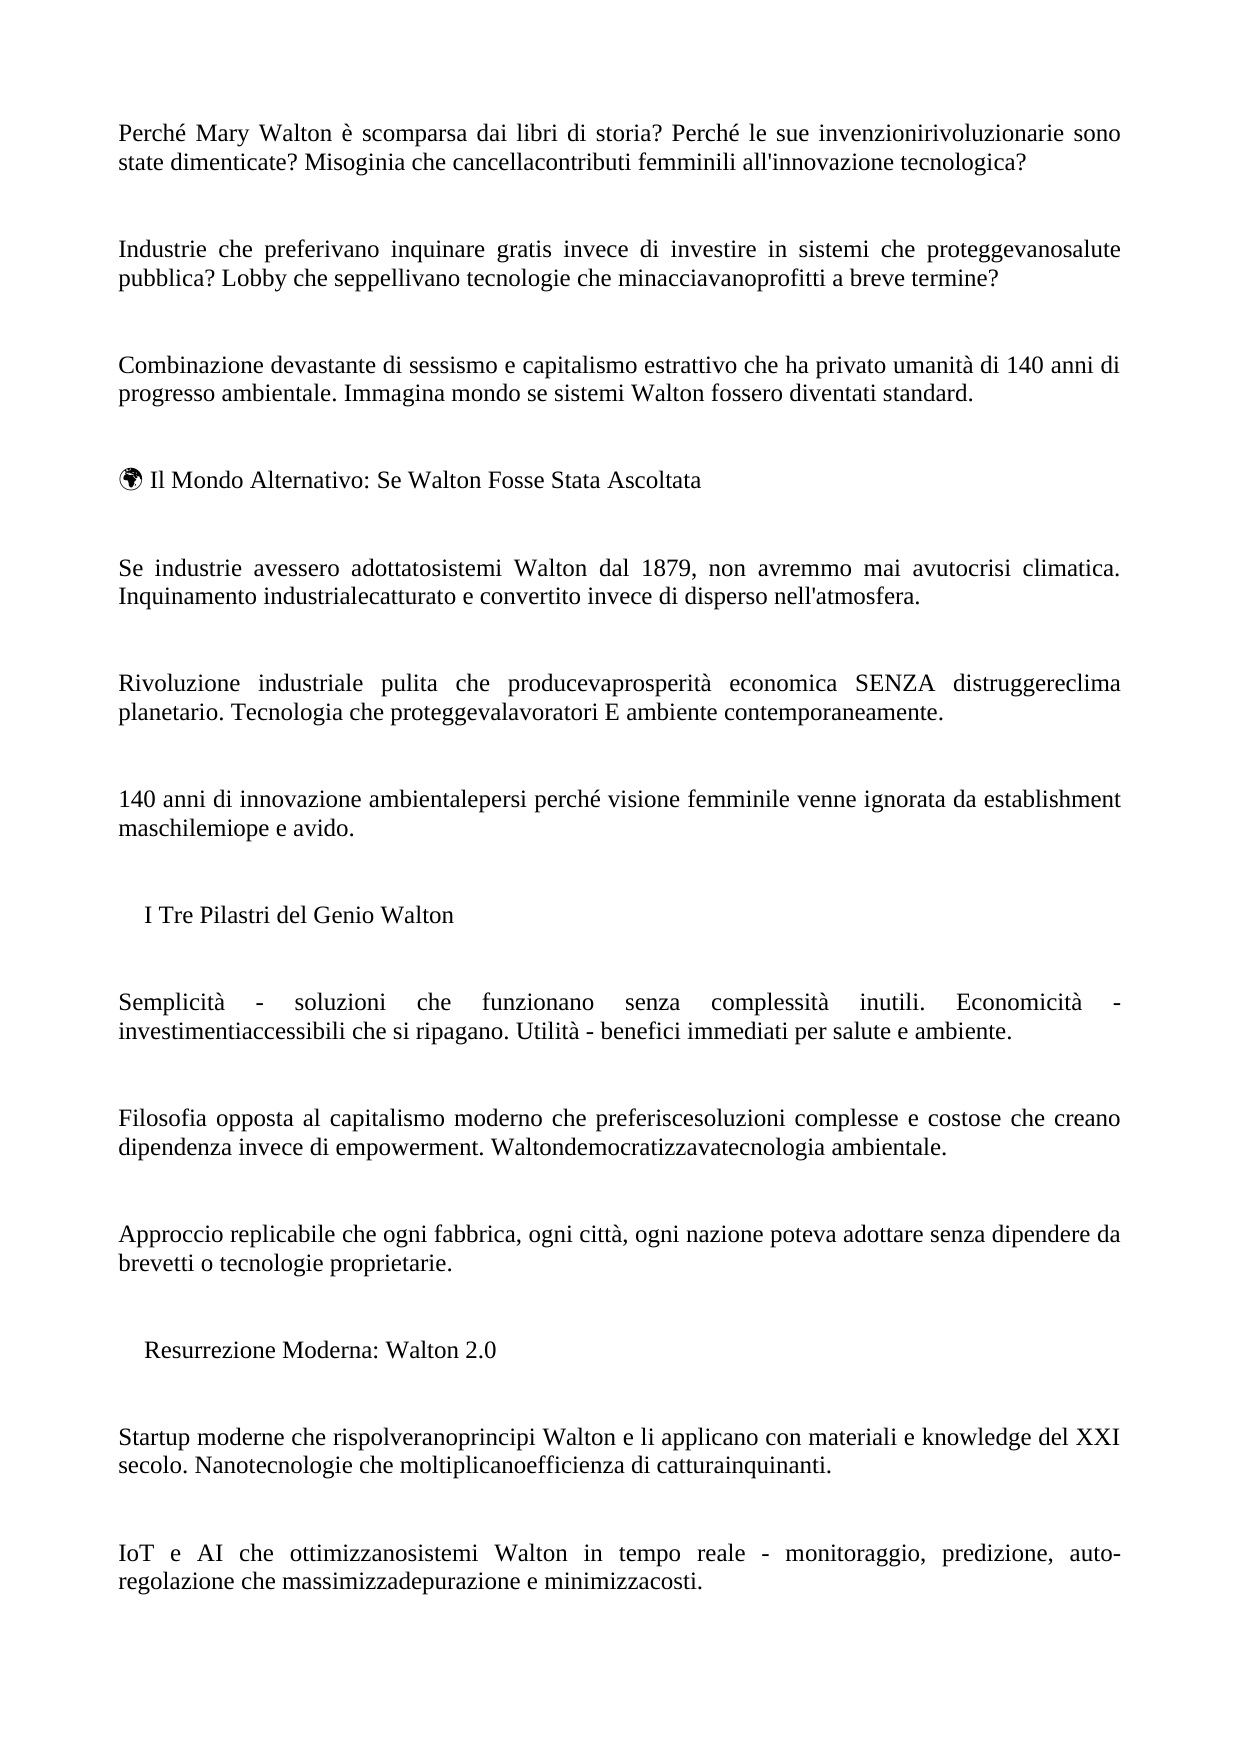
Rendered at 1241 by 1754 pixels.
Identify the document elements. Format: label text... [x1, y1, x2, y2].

text Perché Mary Walton è scomparsa dai libri di storia? Perché le sue invenzionirivoluzionarie sono state dimenticate? Misoginia che cancellacontributi femminili all'innovazione tecnologica? [118, 118, 1122, 176]
text Industrie che preferivano inquinare gratis invece di investire in sistemi che proteggevanosalute pubblica? Lobby che seppellivano tecnologie che minacciavanoprofitti a breve termine? [118, 234, 1122, 291]
subtitle 💡 I Tre Pilastri del Genio Walton [118, 900, 1122, 929]
text Startup moderne che rispolveranoprincipi Walton e li applicano con materiali e knowledge del XXI secolo. Nanotecnologie che moltiplicanoefficienza di catturainquinanti. [118, 1422, 1122, 1479]
text Combinazione devastante di sessismo e capitalismo estrattivo che ha privato umanità di 140 anni di progresso ambientale. Immagina mondo se sistemi Walton fossero diventati standard. [118, 350, 1122, 407]
text Approccio replicabile che ogni fabbrica, ogni città, ogni nazione poteva adottare senza dipendere da brevetti o tecnologie proprietarie. [118, 1219, 1122, 1276]
text 140 anni di innovazione ambientalepersi perché visione femminile venne ignorata da establishment maschilemiope e avido. [118, 784, 1122, 842]
text Se industrie avessero adottatosistemi Walton dal 1879, non avremmo mai avutocrisi climatica. Inquinamento industrialecatturato e convertito invece di disperso nell'atmosfera. [118, 553, 1122, 610]
text IoT e AI che ottimizzanosistemi Walton in tempo reale - monitoraggio, predizione, auto-regolazione che massimizzadepurazione e minimizzacosti. [118, 1538, 1122, 1595]
subtitle 🔬 Resurrezione Moderna: Walton 2.0 [118, 1335, 1122, 1363]
text Semplicità - soluzioni che funzionano senza complessità inutili. Economicità - investimentiaccessibili che si ripagano. Utilità - benefici immediati per salute e ambiente. [118, 987, 1122, 1045]
subtitle 🌍 Il Mondo Alternativo: Se Walton Fosse Stata Ascoltata [118, 466, 1122, 494]
text Rivoluzione industriale pulita che producevaprosperità economica SENZA distruggereclima planetario. Tecnologia che proteggevalavoratori E ambiente contemporaneamente. [118, 668, 1122, 726]
text Filosofia opposta al capitalismo moderno che preferiscesoluzioni complesse e costose che creano dipendenza invece di empowerment. Waltondemocratizzavatecnologia ambientale. [118, 1103, 1122, 1161]
